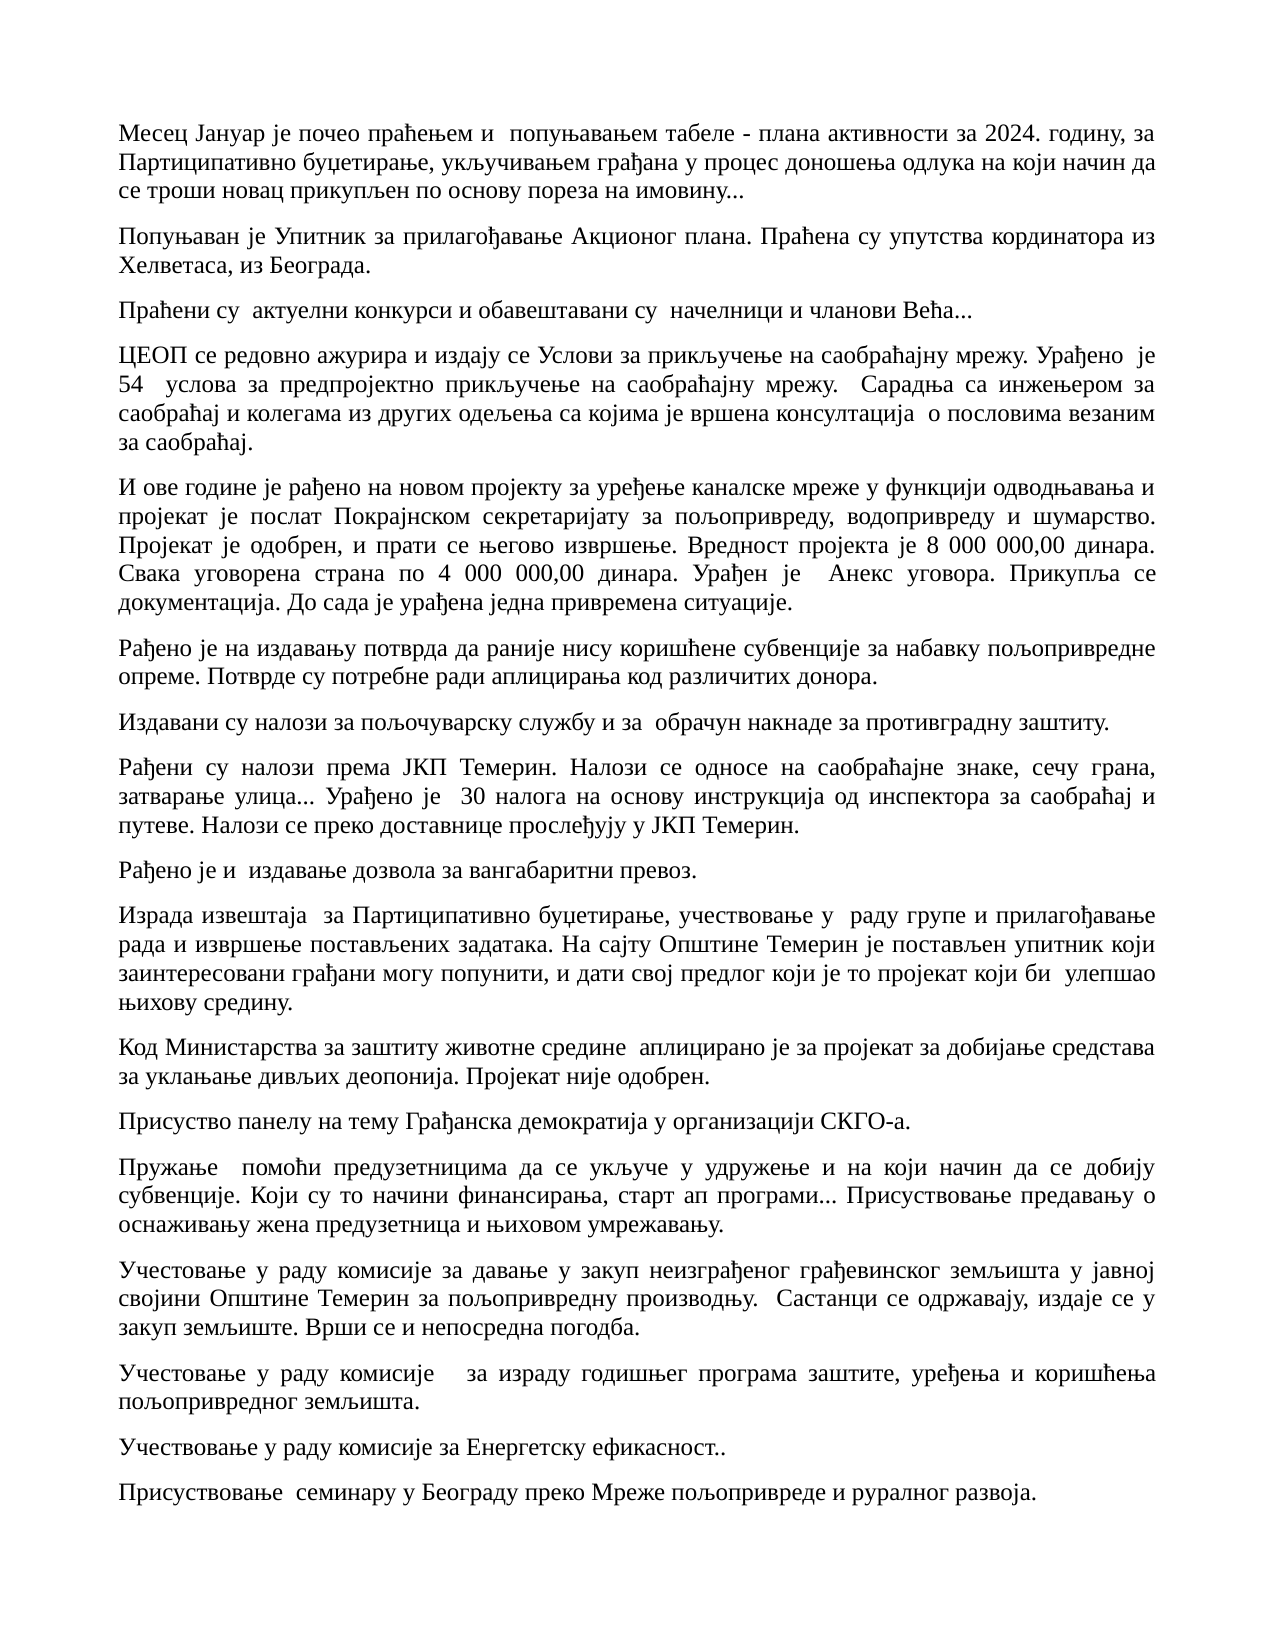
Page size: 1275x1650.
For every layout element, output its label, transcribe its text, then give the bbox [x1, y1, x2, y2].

text Пружање помоћи предузетницима да се укључе у удружење и на који начин да се добију субвенције. Који су то начини финансирања, старт ап програми... Присуствовање предавању о оснаживању жена предузетница и њиховом умрежавању. [118, 1152, 1157, 1238]
text И ове године је рађено на новом пројекту за уређење каналске мреже у функцији одводњавања и пројекат је послат Покрајнском секретаријату за пољопривреду, водопривреду и шумарство. Пројекат је одобрен, и прати се његово извршење. Вредност пројекта је 8 000 000,00 динара. Свака уговорена страна по 4 000 000,00 динара. Урађен je Анекс уговора. Прикупља се документација. До сада је урађена једна привременa ситуације. [118, 472, 1157, 616]
text Издавани су налози за пољочуварску службу и за обрачун накнаде за противградну заштиту. [118, 707, 1157, 736]
text Рађени су налози према ЈКП Темерин. Налози се односе на саобраћајне знаке, сечу грана, затварање улица... Урађено је 30 налога на основу инструкција од инспектора за саобраћај и путеве. Налози се преко доставнице прослеђују у ЈКП Темерин. [118, 752, 1157, 838]
text Учестовање у раду комисије за израду годишњег програма заштите, уређења и коришћења пољопривредног земљишта. [118, 1358, 1157, 1415]
text Присуство панелу на тему Грађанска демократија у организацији СКГО-а. [118, 1106, 1157, 1135]
text Код Министарства за заштиту животне средине аплицирано је за пројекат за добијање средстава за уклањање дивљих деопонија. Пројекат није одобрен. [118, 1032, 1157, 1090]
text Учестовање у раду комисије за давање у закуп неизграђеног грађевинског земљишта у јавној својини Општине Темерин за пољопривредну производњу. Састанци се одржавају, издаје се у закуп земљиште. Врши се и непосредна погодба. [118, 1255, 1157, 1341]
text Учествовање у раду комисије за Енергетску ефикасност.. [118, 1432, 1157, 1461]
text Присуствовање семинару у Београду преко Мреже пољопривреде и руралног развоја. [118, 1477, 1157, 1506]
text Израда извештаја за Партиципативно буџетирање, учествовање у раду групе и прилагођавање рада и извршење постављених задатака. На сајту Општине Темерин је постављен упитник који заинтересовани грађани могу попунити, и дати свој предлог који је то пројекат који би улепшао њихову средину. [118, 901, 1157, 1016]
text Месец Јануар је почео праћењем и попуњавањем табеле - плана активности за 2024. годину, за Партиципативно буџетирање, укључивањем грађана у процес доношења одлука на који начин да се троши новац прикупљен по основу пореза на имовину... [118, 118, 1157, 204]
text Рађено је на издавању потврда да раније нису коришћене субвенције за набавку пољопривредне опреме. Потврде су потребне ради аплицирања код различитих донора. [118, 633, 1157, 690]
text ЦЕОП се редовно ажурира и издају се Услови за прикључење на саобраћајну мрежу. Урађено је 54 услова за предпројектно прикључење на саобраћајну мрежу. Сарадња са инжењером за саобраћај и колегама из других одељења са којима је вршена консултација о пословима везаним за саобраћај. [118, 341, 1157, 456]
text Попуњаван је Упитник за прилагођавање Акционог плана. Праћена су упутства кординатора из Хелветаса, из Београда. [118, 221, 1157, 278]
text Праћени су актуелни конкурси и обавештавани су начелници и чланови Већа... [118, 295, 1157, 324]
text Рађено је и издавање дозвола за вангабаритни превоз. [118, 855, 1157, 884]
